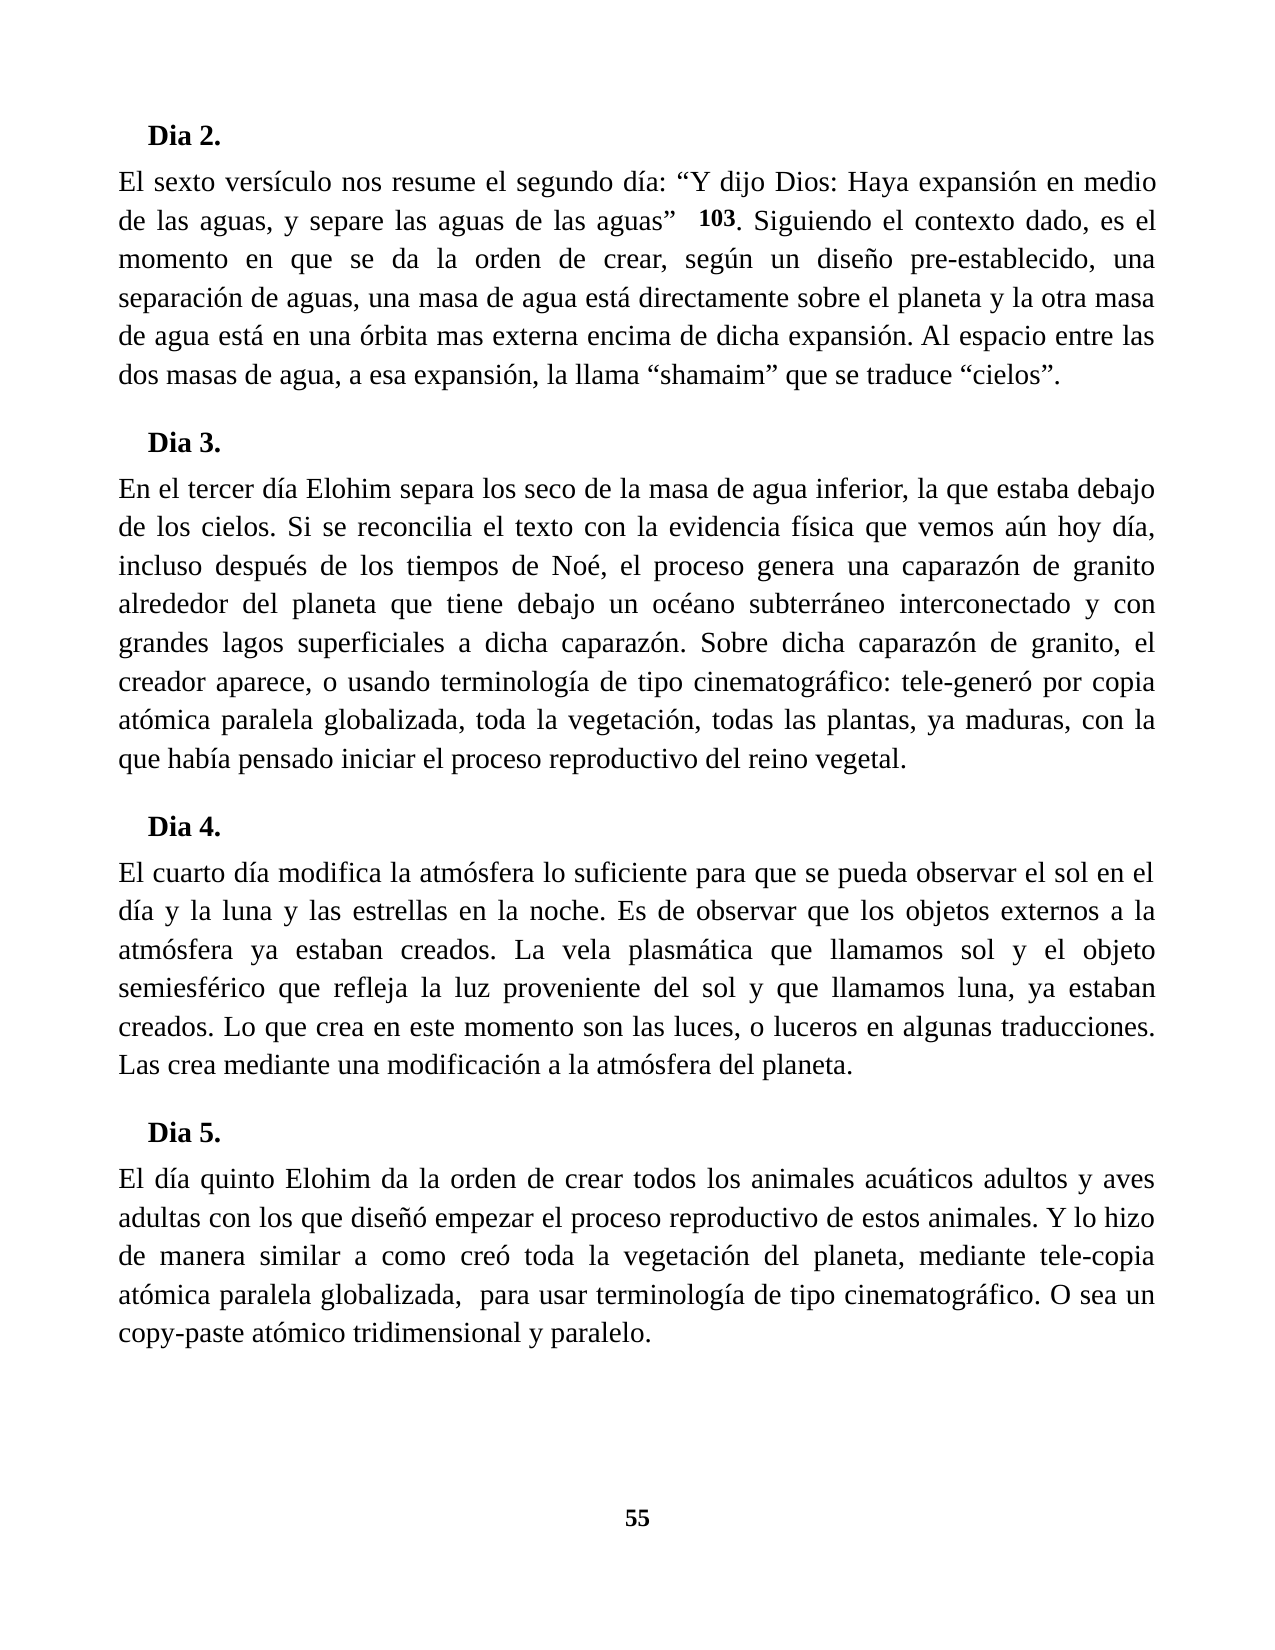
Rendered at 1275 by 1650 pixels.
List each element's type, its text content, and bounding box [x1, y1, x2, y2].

subtitle Dia 2. [148, 118, 1157, 152]
text En el tercer día Elohim separa los seco de la masa de agua inferior, la que estaba debajo de los cielos. Si se reconcilia el texto con la evidencia física que vemos aún hoy día, incluso después de los tiempos de Noé, el proceso genera una caparazón de granito alrededor del planeta que tiene debajo un océano subterráneo interconectado y con grandes lagos superficiales a dicha caparazón. Sobre dicha caparazón de granito, el creador aparece, o usando terminología de tipo cinematográfico: tele-generó por copia atómica paralela globalizada, toda la vegetación, todas las plantas, ya maduras, con la que había pensado iniciar el proceso reproductivo del reino vegetal. [118, 471, 1157, 774]
subtitle Dia 4. [148, 808, 1157, 842]
text El día quinto Elohim da la orden de crear todos los animales acuáticos adultos y aves adultas con los que diseñó empezar el proceso reproductivo de estos animales. Y lo hizo de manera similar a como creó toda la vegetación del planeta, mediante tele-copia atómica paralela globalizada, para usar terminología de tipo cinematográfico. O sea un copy-paste atómico tridimensional y paralelo. [118, 1161, 1157, 1349]
text El cuarto día modifica la atmósfera lo suficiente para que se pueda observar el sol en el día y la luna y las estrellas en la noche. Es de observar que los objetos externos a la atmósfera ya estaban creados. La vela plasmática que llamamos sol y el objeto semiesférico que refleja la luz proveniente del sol y que llamamos luna, ya estaban creados. Lo que crea en este momento son las luces, o luceros en algunas traducciones. Las crea mediante una modificación a la atmósfera del planeta. [118, 855, 1157, 1081]
subtitle Dia 3. [148, 425, 1157, 458]
subtitle Dia 5. [148, 1115, 1157, 1149]
text El sexto versículo nos resume el segundo día: “Y dijo Dios: Haya expansión en medio de las aguas, y separe las aguas de las aguas” . Siguiendo el contexto dado, es el momento en que se da la orden de crear, según un diseño pre-establecido, una separación de aguas, una masa de agua está directamente sobre el planeta y la otra masa de agua está en una órbita mas externa encima de dicha expansión. Al espacio entre las dos masas de agua, a esa expansión, la llama “shamaim” que se traduce “cielos”. [118, 164, 1157, 391]
